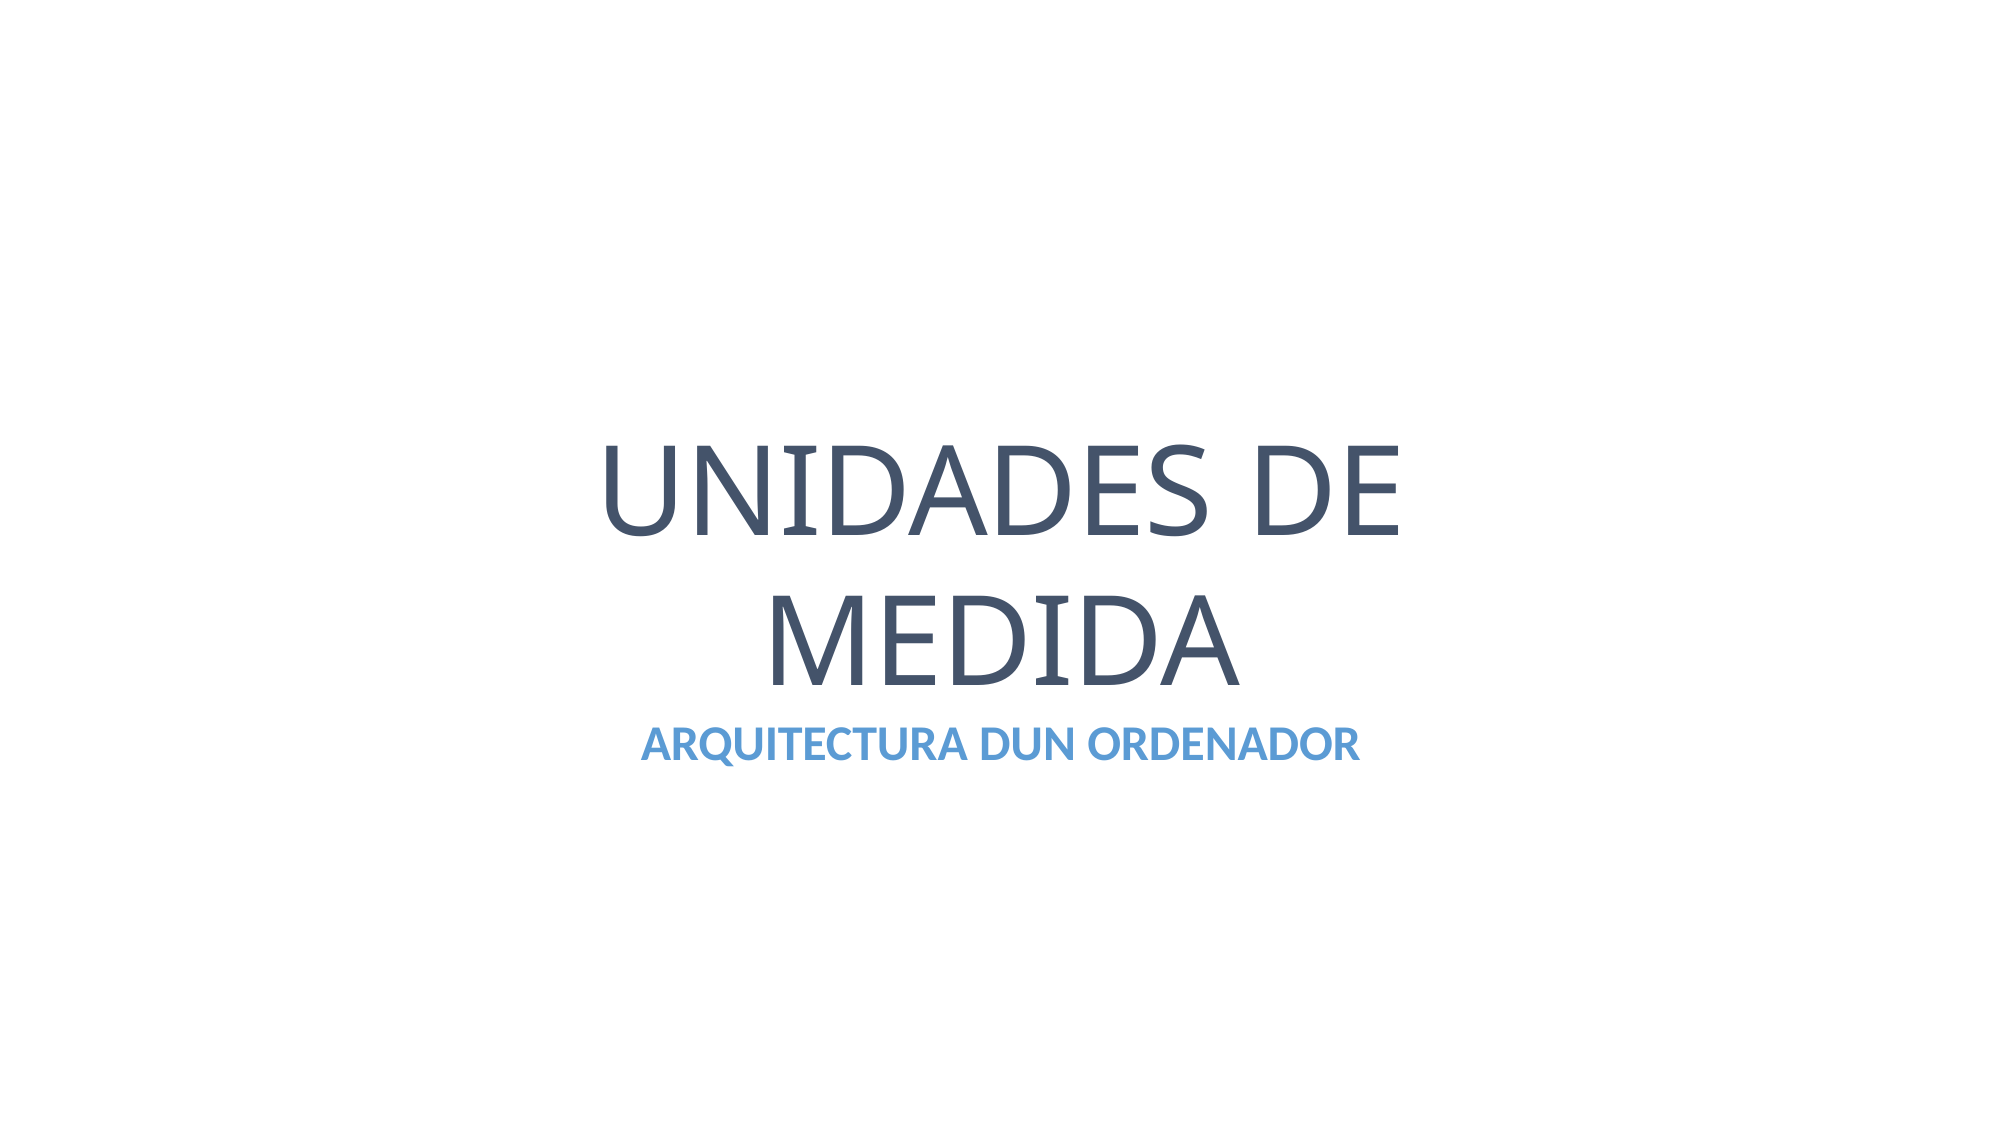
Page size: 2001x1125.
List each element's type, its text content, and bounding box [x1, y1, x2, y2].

title UNIDADES DE MEDIDA ARQUITECTURA DUN ORDENADOR [438, 336, 1564, 771]
